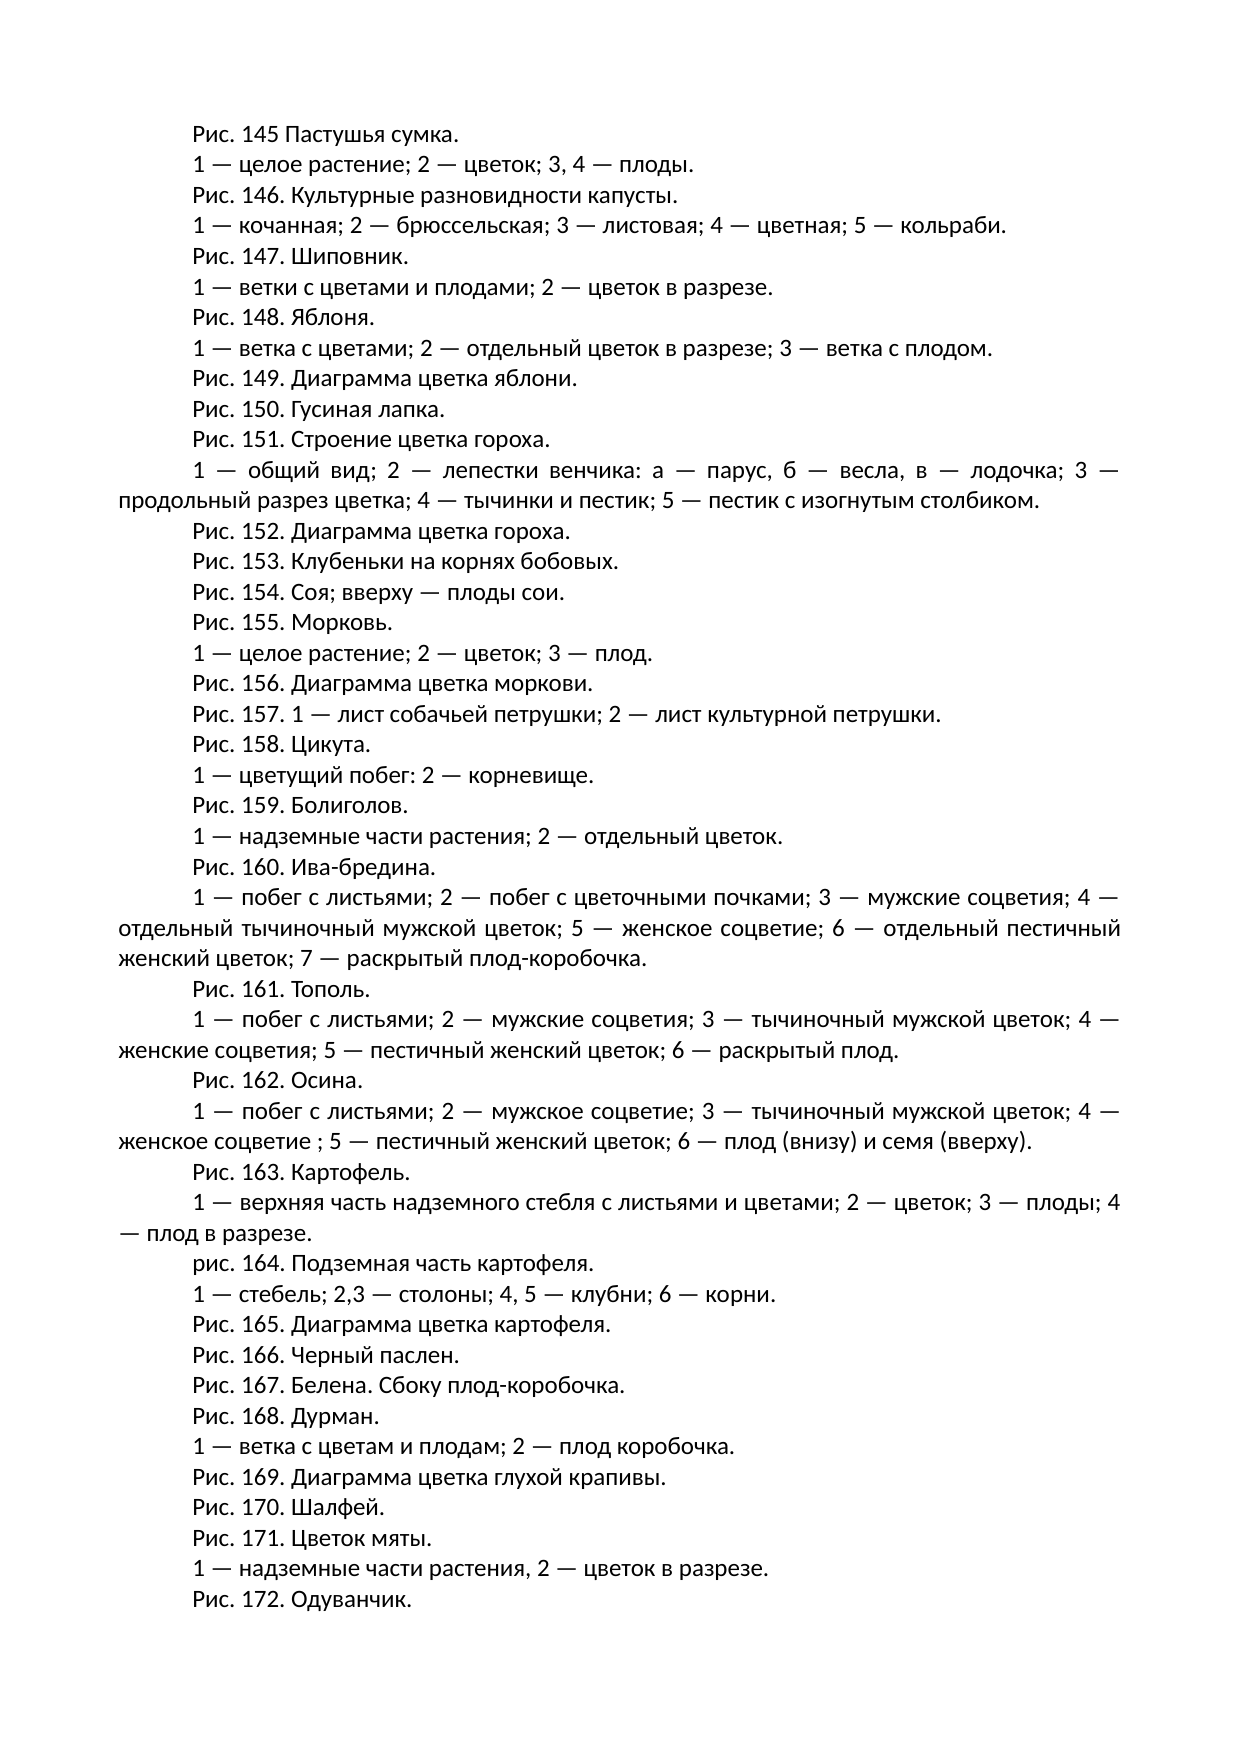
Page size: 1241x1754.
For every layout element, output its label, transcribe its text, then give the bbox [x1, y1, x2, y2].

text 1 — цветущий побег: 2 — корневище. [118, 759, 1122, 789]
text Рис. 157. 1 — лист собачьей петрушки; 2 — лист культурной петрушки. [118, 698, 1122, 728]
text Рис. 171. Цветок мяты. [118, 1522, 1122, 1553]
text Рис. 149. Диаграмма цветка яблони. [118, 362, 1122, 393]
text 1 — ветки с цветами и плодами; 2 — цветок в разрезе. [118, 271, 1122, 301]
text 1 — надземные части растения; 2 — отдельный цветок. [118, 820, 1122, 851]
text Рис. 160. Ива-бредина. [118, 851, 1122, 881]
text рис. 164. Подземная часть картофеля. [118, 1247, 1122, 1278]
text Рис. 151. Строение цветка гороха. [118, 423, 1122, 454]
text Рис. 165. Диаграмма цветка картофеля. [118, 1308, 1122, 1339]
text Рис. 168. Дурман. [118, 1400, 1122, 1431]
text 1 — стебель; 2,3 — столоны; 4, 5 — клубни; 6 — корни. [118, 1278, 1122, 1308]
text Рис. 167. Белена. Сбоку плод-коробочка. [118, 1369, 1122, 1400]
text Рис. 163. Картофель. [118, 1156, 1122, 1186]
text Рис. 172. Одуванчик. [118, 1583, 1122, 1614]
text 1 — кочанная; 2 — брюссельская; 3 — листовая; 4 — цветная; 5 — кольраби. [118, 210, 1122, 240]
text 1 — надземные части растения, 2 — цветок в разрезе. [118, 1553, 1122, 1583]
text 1 — общий вид; 2 — лепестки венчика: а — парус, б — весла, в — лодочка; 3 — продольный разрез цветка; 4 — тычинки и пестик; 5 — пестик с изогнутым столбиком. [118, 454, 1122, 515]
text Рис. 158. Цикута. [118, 728, 1122, 759]
text 1 — ветка с цветам и плодам; 2 — плод коробочка. [118, 1431, 1122, 1461]
text Рис. 166. Черный паслен. [118, 1339, 1122, 1369]
text Рис. 153. Клубеньки на корнях бобовых. [118, 545, 1122, 576]
text Рис. 159. Болиголов. [118, 789, 1122, 820]
text Рис. 155. Морковь. [118, 606, 1122, 637]
text Рис. 150. Гусиная лапка. [118, 393, 1122, 423]
text Рис. 169. Диаграмма цветка глухой крапивы. [118, 1461, 1122, 1492]
text Рис. 152. Диаграмма цветка гороха. [118, 515, 1122, 545]
text 1 — целое растение; 2 — цветок; 3, 4 — плоды. [118, 149, 1122, 179]
text 1 — побег с листьями; 2 — мужское соцветие; 3 — тычиночный мужской цветок; 4 — женское соцветие ; 5 — пестичный женский цветок; 6 — плод (внизу) и семя (вверху). [118, 1095, 1122, 1156]
text Рис. 170. Шалфей. [118, 1492, 1122, 1522]
text 1 — побег с листьями; 2 — мужские соцветия; 3 — тычиночный мужской цветок; 4 — женские соцветия; 5 — пестичный женский цветок; 6 — раскрытый плод. [118, 1003, 1122, 1064]
text Рис. 161. Тополь. [118, 973, 1122, 1003]
text Рис. 156. Диаграмма цветка моркови. [118, 667, 1122, 698]
text 1 — целое растение; 2 — цветок; 3 — плод. [118, 637, 1122, 667]
text Рис. 146. Культурные разновидности капусты. [118, 179, 1122, 210]
text Рис. 162. Осина. [118, 1064, 1122, 1095]
text 1 — верхняя часть надземного стебля с листьями и цветами; 2 — цветок; 3 — плоды; 4 — плод в разрезе. [118, 1186, 1122, 1247]
text Рис. 148. Яблоня. [118, 301, 1122, 332]
text 1 — ветка с цветами; 2 — отдельный цветок в разрезе; 3 — ветка с плодом. [118, 332, 1122, 362]
text Рис. 145 Пастушья сумка. [118, 118, 1122, 149]
text Рис. 154. Соя; вверху — плоды сои. [118, 576, 1122, 606]
text 1 — побег с листьями; 2 — побег с цветочными почками; 3 — мужские соцветия; 4 — отдельный тычиночный мужской цветок; 5 — женское соцветие; 6 — отдельный пестичный женский цветок; 7 — раскрытый плод-коробочка. [118, 881, 1122, 973]
text Рис. 147. Шиповник. [118, 240, 1122, 271]
